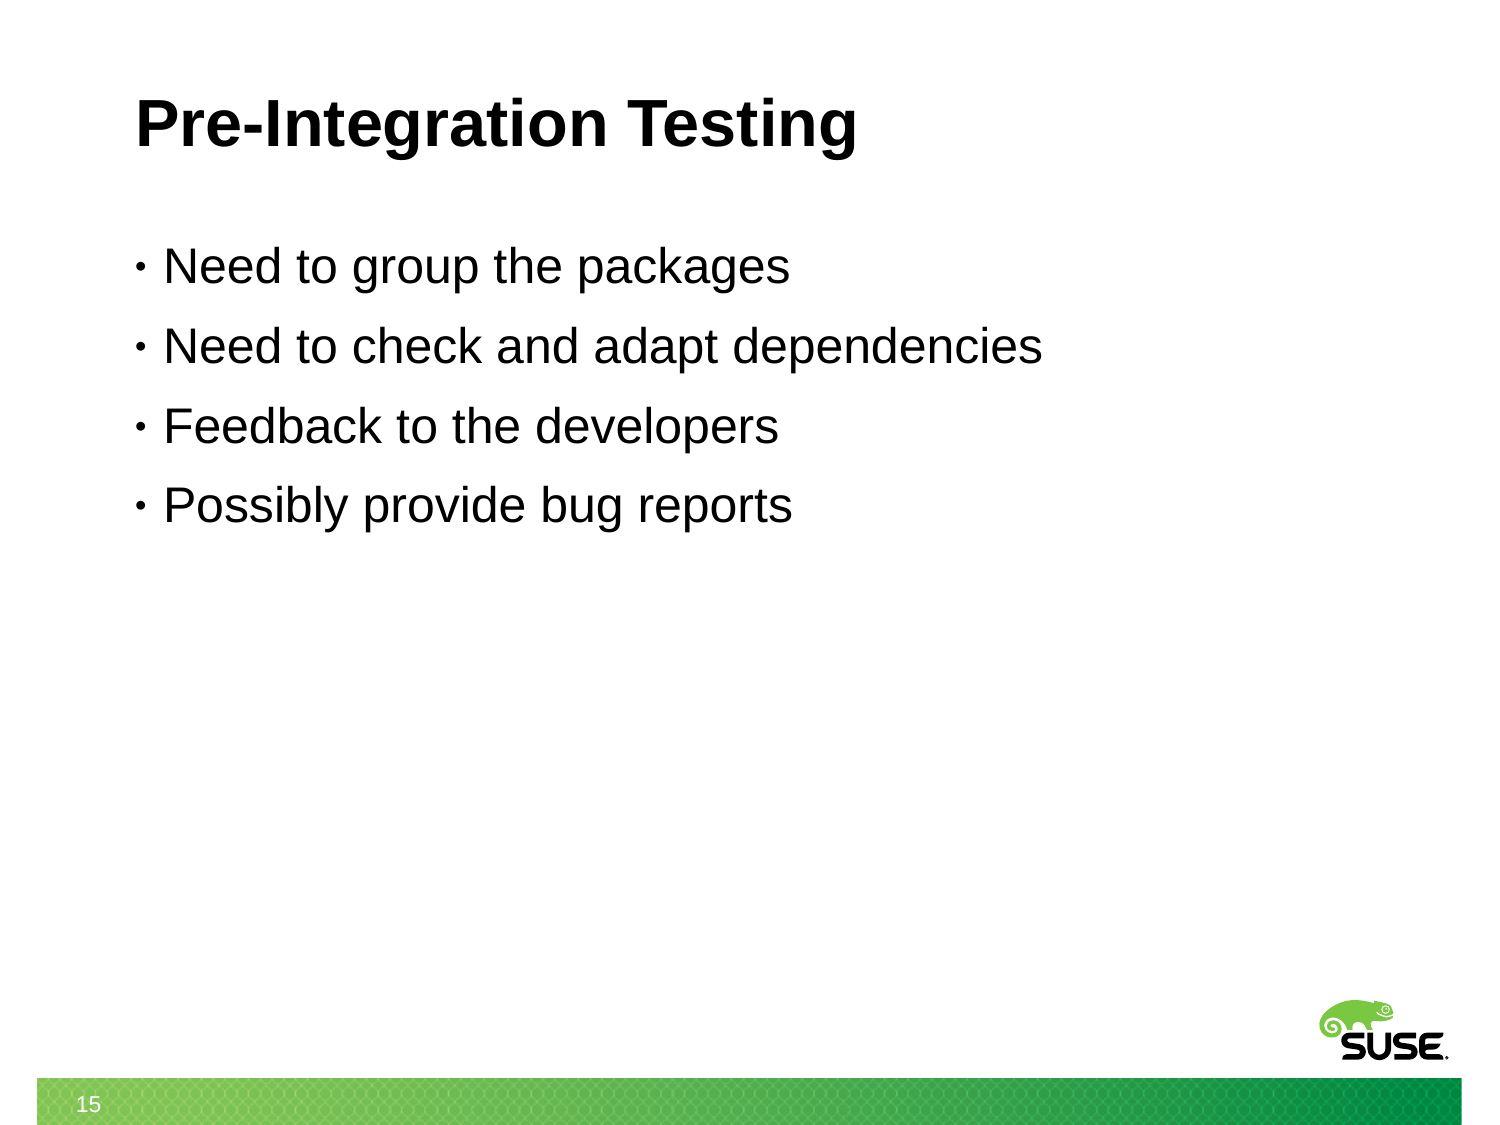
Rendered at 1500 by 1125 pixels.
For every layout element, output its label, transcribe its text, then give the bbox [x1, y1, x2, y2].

picture [37, 1078, 1462, 1125]
list Need to group the packages Need to check and adapt dependencies Feedback to the developers Possibly provide bug reports [135, 238, 1372, 892]
title Pre-Integration Testing [135, 41, 1372, 204]
